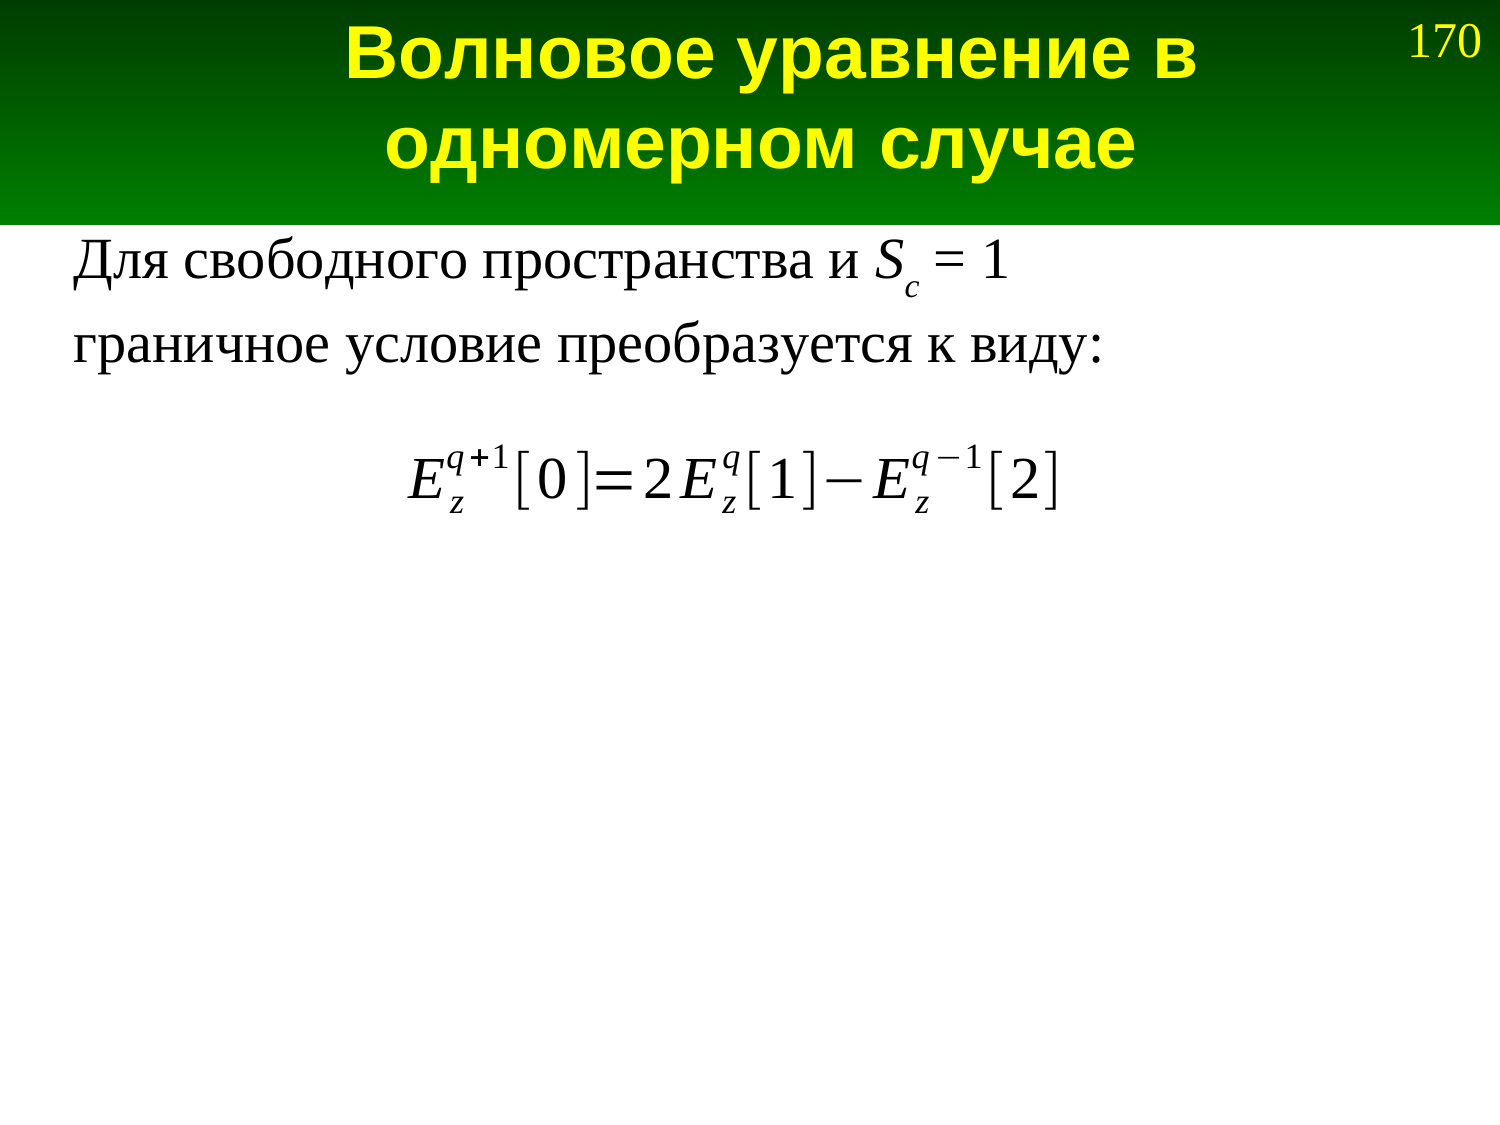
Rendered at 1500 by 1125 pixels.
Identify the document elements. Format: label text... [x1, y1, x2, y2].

chart [389, 435, 1075, 520]
title Волновое уравнение в одномерном случае [123, 0, 1399, 192]
text_box Для свободного пространства и Sc = 1 граничное условие преобразуется к виду: [59, 212, 1441, 384]
